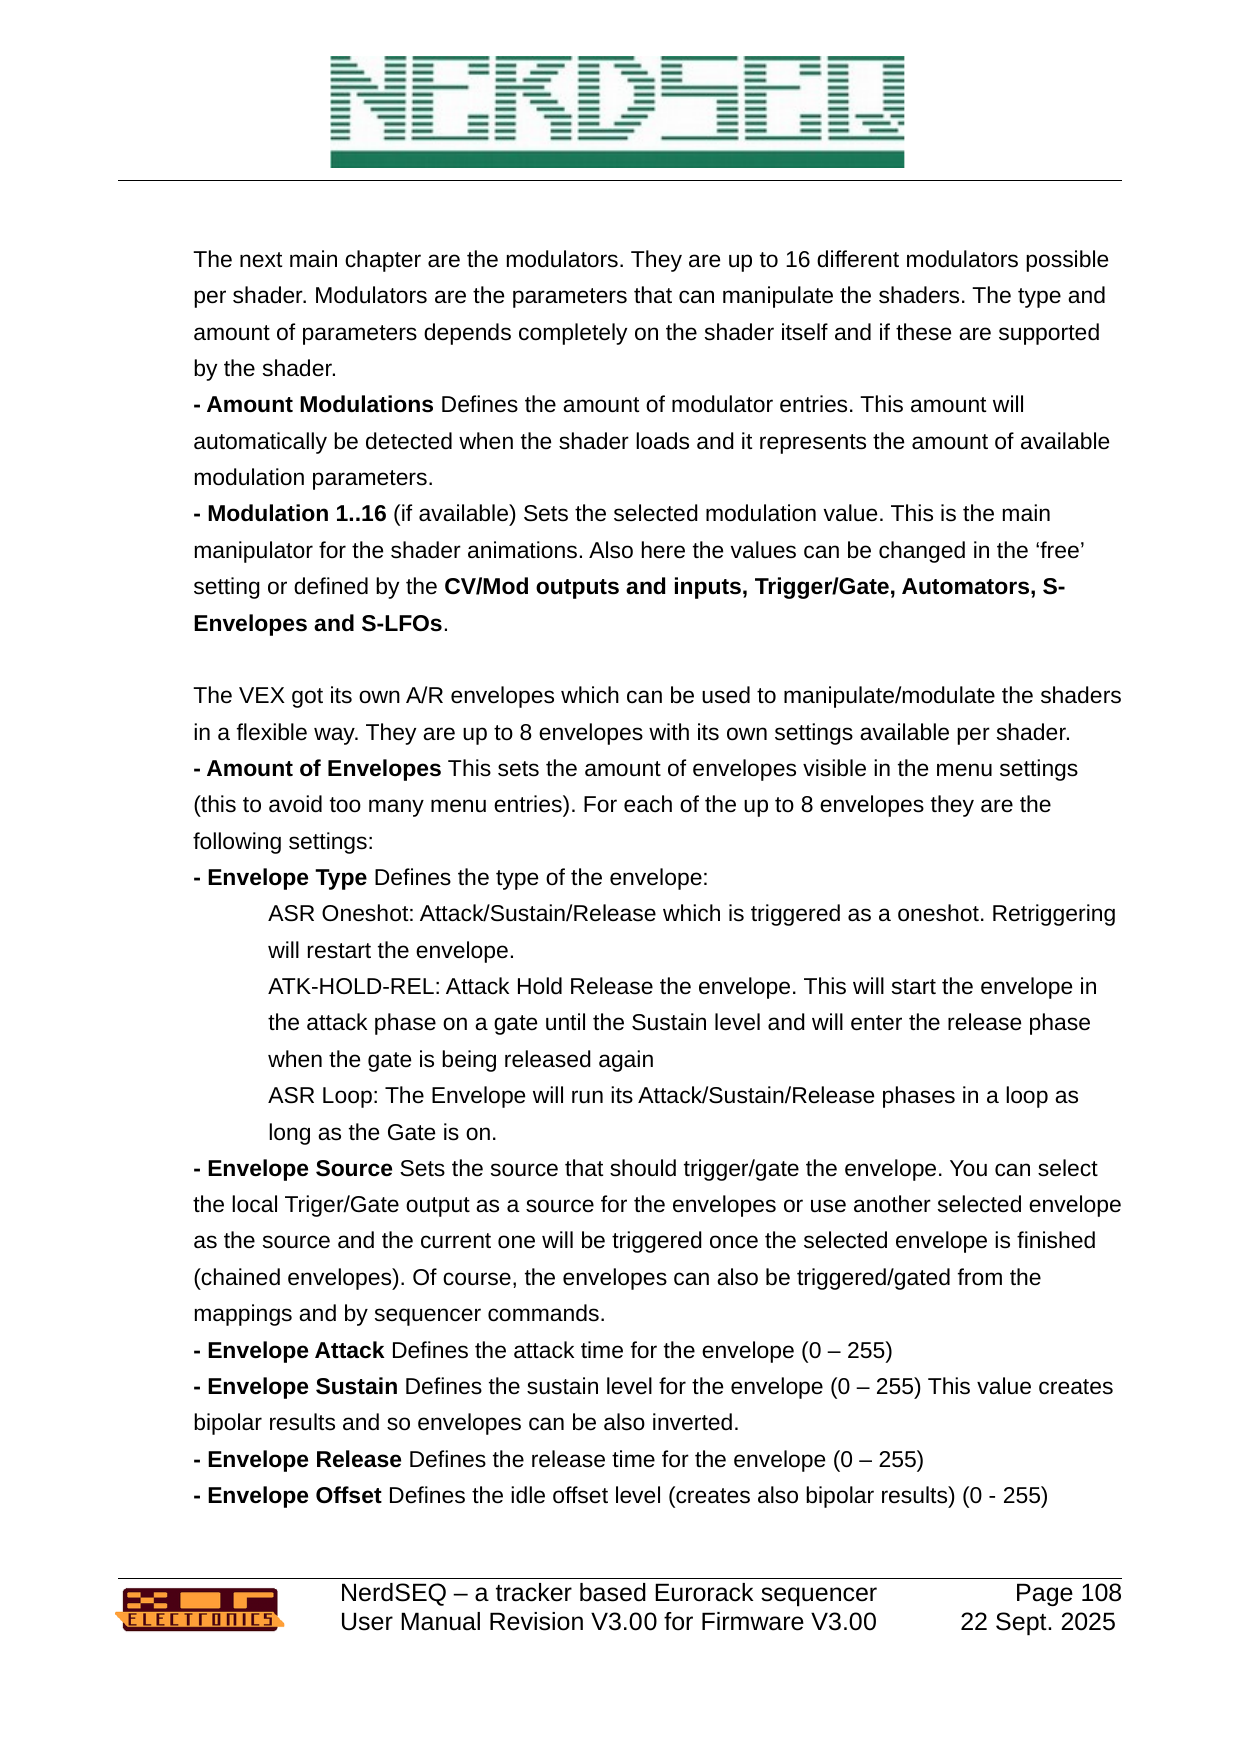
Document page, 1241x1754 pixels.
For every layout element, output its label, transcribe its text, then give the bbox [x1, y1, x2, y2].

text ASR Oneshot: Attack/Sustain/Release which is triggered as a oneshot. Retriggering will restart the envelope. [268, 900, 1122, 963]
text - Envelope Release Defines the release time for the envelope (0 – 255) [193, 1446, 1122, 1472]
text - Modulation 1..16 (if available) Sets the selected modulation value. This is the main manipulator for the shader animations. Also here the values can be changed in the ‘free’ setting or defined by the CV/Mod outputs and inputs, Trigger/Gate, Automators, S-Envelopes and S-LFOs. [193, 500, 1122, 636]
text - Envelope Offset Defines the idle offset level (creates also bipolar results) (0 - 255) [193, 1482, 1122, 1508]
text - Envelope Source Sets the source that should trigger/gate the envelope. You can select the local Triger/Gate output as a source for the envelopes or use another selected envelope as the source and the current one will be triggered once the selected envelope is finished (chained envelopes). Of course, the envelopes can also be triggered/gated from the mappings and by sequencer commands. [193, 1155, 1122, 1327]
text ATK-HOLD-REL: Attack Hold Release the envelope. This will start the envelope in the attack phase on a gate until the Sustain level and will enter the release phase when the gate is being released again [268, 973, 1122, 1072]
text - Amount of Envelopes This sets the amount of envelopes visible in the menu settings (this to avoid too many menu entries). For each of the up to 8 envelopes they are the following settings: [193, 755, 1122, 854]
picture [330, 56, 905, 168]
text ASR Loop: The Envelope will run its Attack/Sustain/Release phases in a loop as long as the Gate is on. [268, 1082, 1122, 1145]
text The next main chapter are the modulators. They are up to 16 different modulators possible per shader. Modulators are the parameters that can manipulate the shaders. The type and amount of parameters depends completely on the shader itself and if these are supported by the shader. [193, 246, 1122, 381]
text - Envelope Sustain Defines the sustain level for the envelope (0 – 255) This value creates bipolar results and so envelopes can be also inverted. [193, 1373, 1122, 1436]
text - Envelope Attack Defines the attack time for the envelope (0 – 255) [193, 1337, 1122, 1363]
text - Envelope Type Defines the type of the envelope: [193, 864, 1122, 890]
picture [115, 1584, 285, 1634]
text modulation parameters. [193, 464, 1122, 490]
text - Amount Modulations Defines the amount of modulator entries. This amount will automatically be detected when the shader loads and it represents the amount of available [193, 391, 1122, 454]
text The VEX got its own A/R envelopes which can be used to manipulate/modulate the shaders in a flexible way. They are up to 8 envelopes with its own settings available per shader. [193, 682, 1122, 745]
